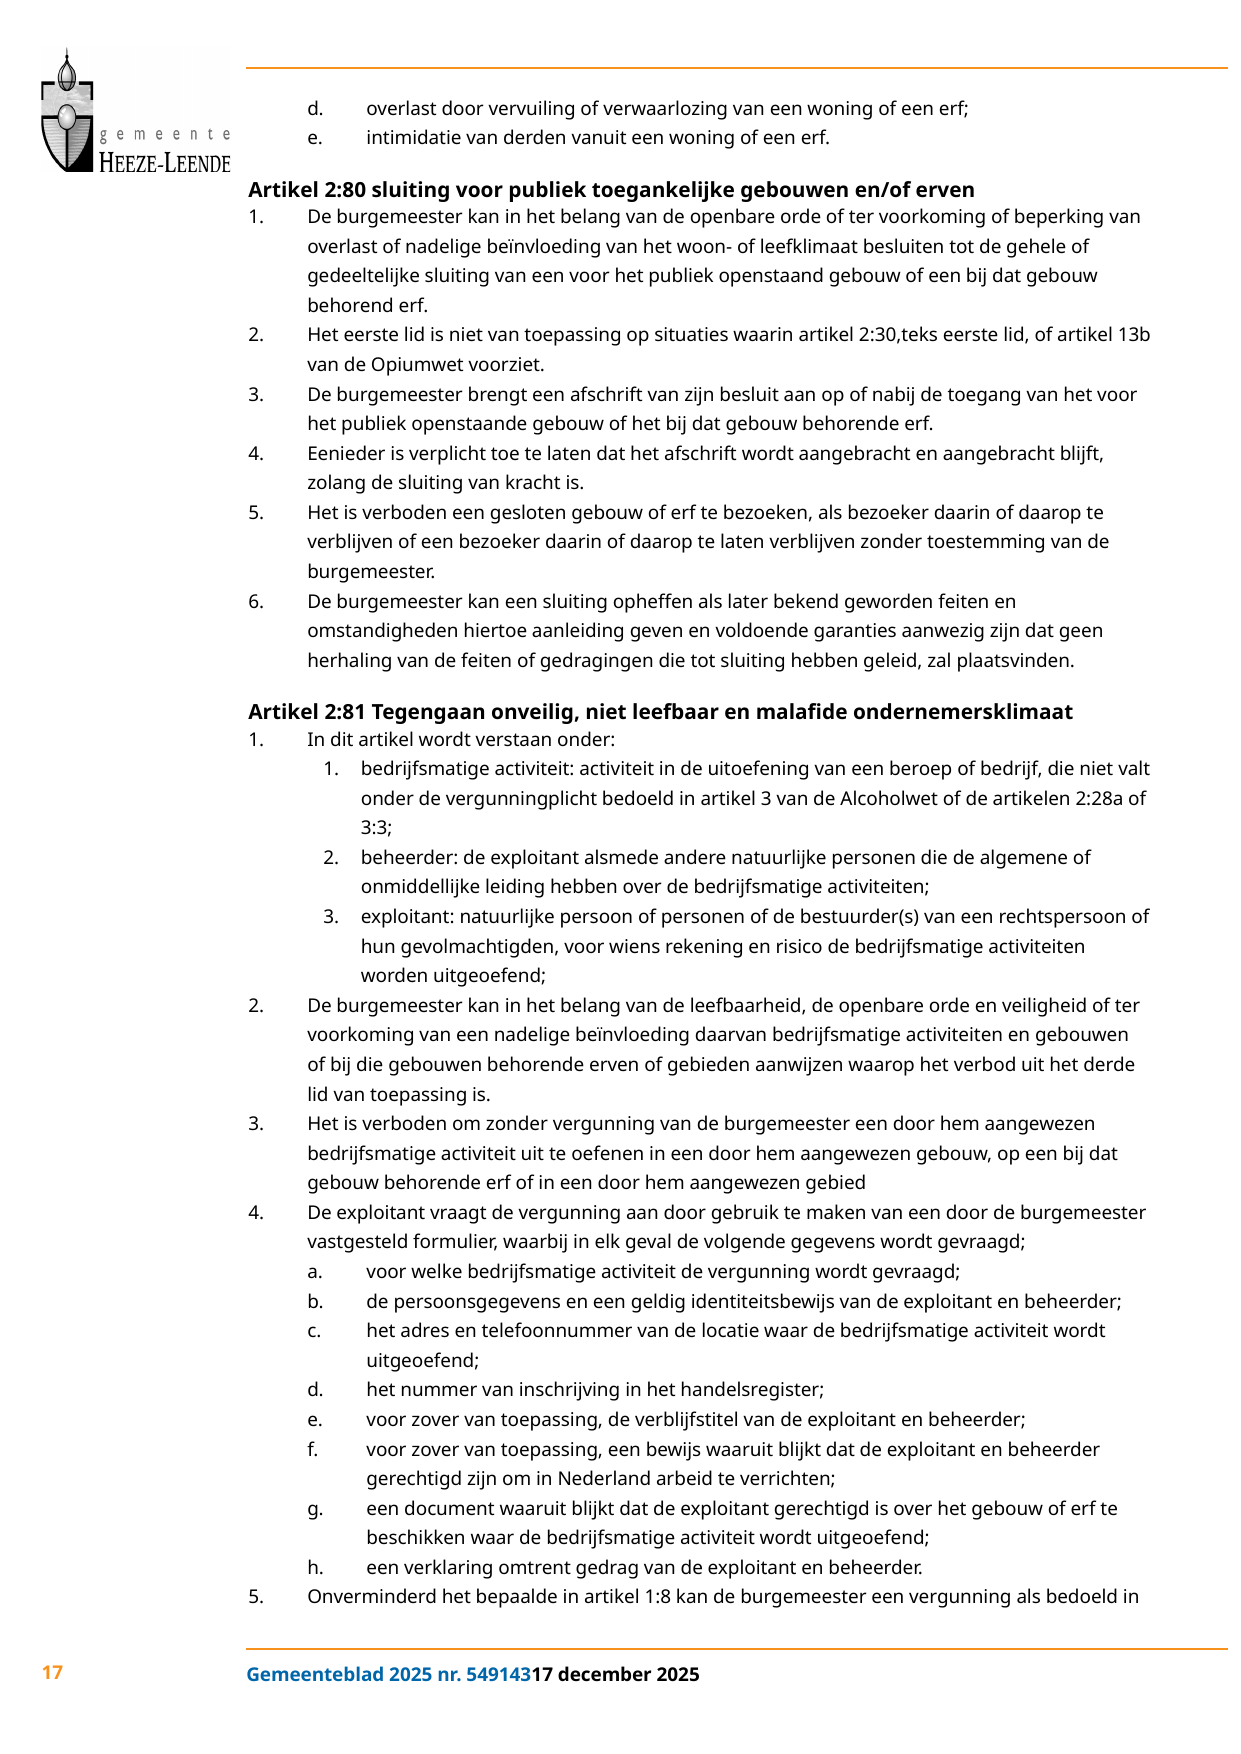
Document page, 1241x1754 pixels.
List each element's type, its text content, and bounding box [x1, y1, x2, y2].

list De burgemeester kan in het belang van de openbare orde of ter voorkoming of beperking van overlast of nadelige beïnvloeding van het woon- of leefklimaat besluiten tot de gehele of gedeeltelijke sluiting van een voor het publiek openstaand gebouw of een bij dat gebouw behorend erf. [248, 203, 1152, 318]
list voor zover van toepassing, een bewijs waaruit blijkt dat de exploitant en beheerder gerechtigd zijn om in Nederland arbeid te verrichten; [307, 1436, 1152, 1491]
list de persoonsgegevens en een geldig identiteitsbewijs van de exploitant en beheerder; [307, 1288, 1152, 1314]
text Artikel 2:81 Tegengaan onveilig, niet leefbaar en malafide ondernemersklimaat [248, 697, 1152, 726]
list In dit artikel wordt verstaan onder: [248, 726, 1152, 752]
list een verklaring omtrent gedrag van de exploitant en beheerder. [307, 1554, 1152, 1580]
list beheerder: de exploitant alsmede andere natuurlijke personen die de algemene of onmiddellijke leiding hebben over de bedrijfsmatige activiteiten; [323, 844, 1152, 899]
list De exploitant vraagt de vergunning aan door gebruik te maken van een door de burgemeester vastgesteld formulier, waarbij in elk geval de volgende gegevens wordt gevraagd; [248, 1199, 1152, 1254]
list Het eerste lid is niet van toepassing op situaties waarin artikel 2:30,teks eerste lid, of artikel 13b van de Opiumwet voorziet. [248, 322, 1152, 377]
list Onverminderd het bepaalde in artikel 1:8 kan de burgemeester een vergunning als bedoeld in [248, 1584, 1152, 1609]
list Het is verboden om zonder vergunning van de burgemeester een door hem aangewezen bedrijfsmatige activiteit uit te oefenen in een door hem aangewezen gebouw, op een bij dat gebouw behorende erf of in een door hem aangewezen gebied [248, 1110, 1152, 1195]
list De burgemeester kan in het belang van de leefbaarheid, de openbare orde en veiligheid of ter voorkoming van een nadelige beïnvloeding daarvan bedrijfsmatige activiteiten en gebouwen of bij die gebouwen behorende erven of gebieden aanwijzen waarop het verbod uit het derde lid van toepassing is. [248, 992, 1152, 1107]
list Eenieder is verplicht toe te laten dat het afschrift wordt aangebracht en aangebracht blijft, zolang de sluiting van kracht is. [248, 440, 1152, 495]
list een document waaruit blijkt dat de exploitant gerechtigd is over het gebouw of erf te beschikken waar de bedrijfsmatige activiteit wordt uitgeoefend; [307, 1495, 1152, 1550]
list De burgemeester kan een sluiting opheffen als later bekend geworden feiten en omstandigheden hiertoe aanleiding geven en voldoende garanties aanwezig zijn dat geen herhaling van de feiten of gedragingen die tot sluiting hebben geleid, zal plaatsvinden. [248, 588, 1152, 673]
list overlast door vervuiling of verwaarlozing van een woning of een erf; [307, 95, 1152, 121]
list het adres en telefoonnummer van de locatie waar de bedrijfsmatige activiteit wordt uitgeoefend; [307, 1317, 1152, 1373]
list De burgemeester brengt een afschrift van zijn besluit aan op of nabij de toegang van het voor het publiek openstaande gebouw of het bij dat gebouw behorende erf. [248, 381, 1152, 436]
list exploitant: natuurlijke persoon of personen of de bestuurder(s) van een rechtspersoon of hun gevolmachtigden, voor wiens rekening en risico de bedrijfsmatige activiteiten worden uitgeoefend; [323, 903, 1152, 988]
list intimidatie van derden vanuit een woning of een erf. [307, 124, 1152, 150]
picture [41, 47, 231, 172]
text Artikel 2:80 sluiting voor publiek toegankelijke gebouwen en/of erven [248, 175, 1152, 203]
list voor zover van toepassing, de verblijfstitel van de exploitant en beheerder; [307, 1406, 1152, 1432]
list Het is verboden een gesloten gebouw of erf te bezoeken, als bezoeker daarin of daarop te verblijven of een bezoeker daarin of daarop te laten verblijven zonder toestemming van de burgemeester. [248, 499, 1152, 584]
list bedrijfsmatige activiteit: activiteit in de uitoefening van een beroep of bedrijf, die niet valt onder de vergunningplicht bedoeld in artikel 3 van de Alcoholwet of de artikelen 2:28a of 3:3; [323, 755, 1152, 840]
list voor welke bedrijfsmatige activiteit de vergunning wordt gevraagd; [307, 1258, 1152, 1284]
list het nummer van inschrijving in het handelsregister; [307, 1377, 1152, 1402]
